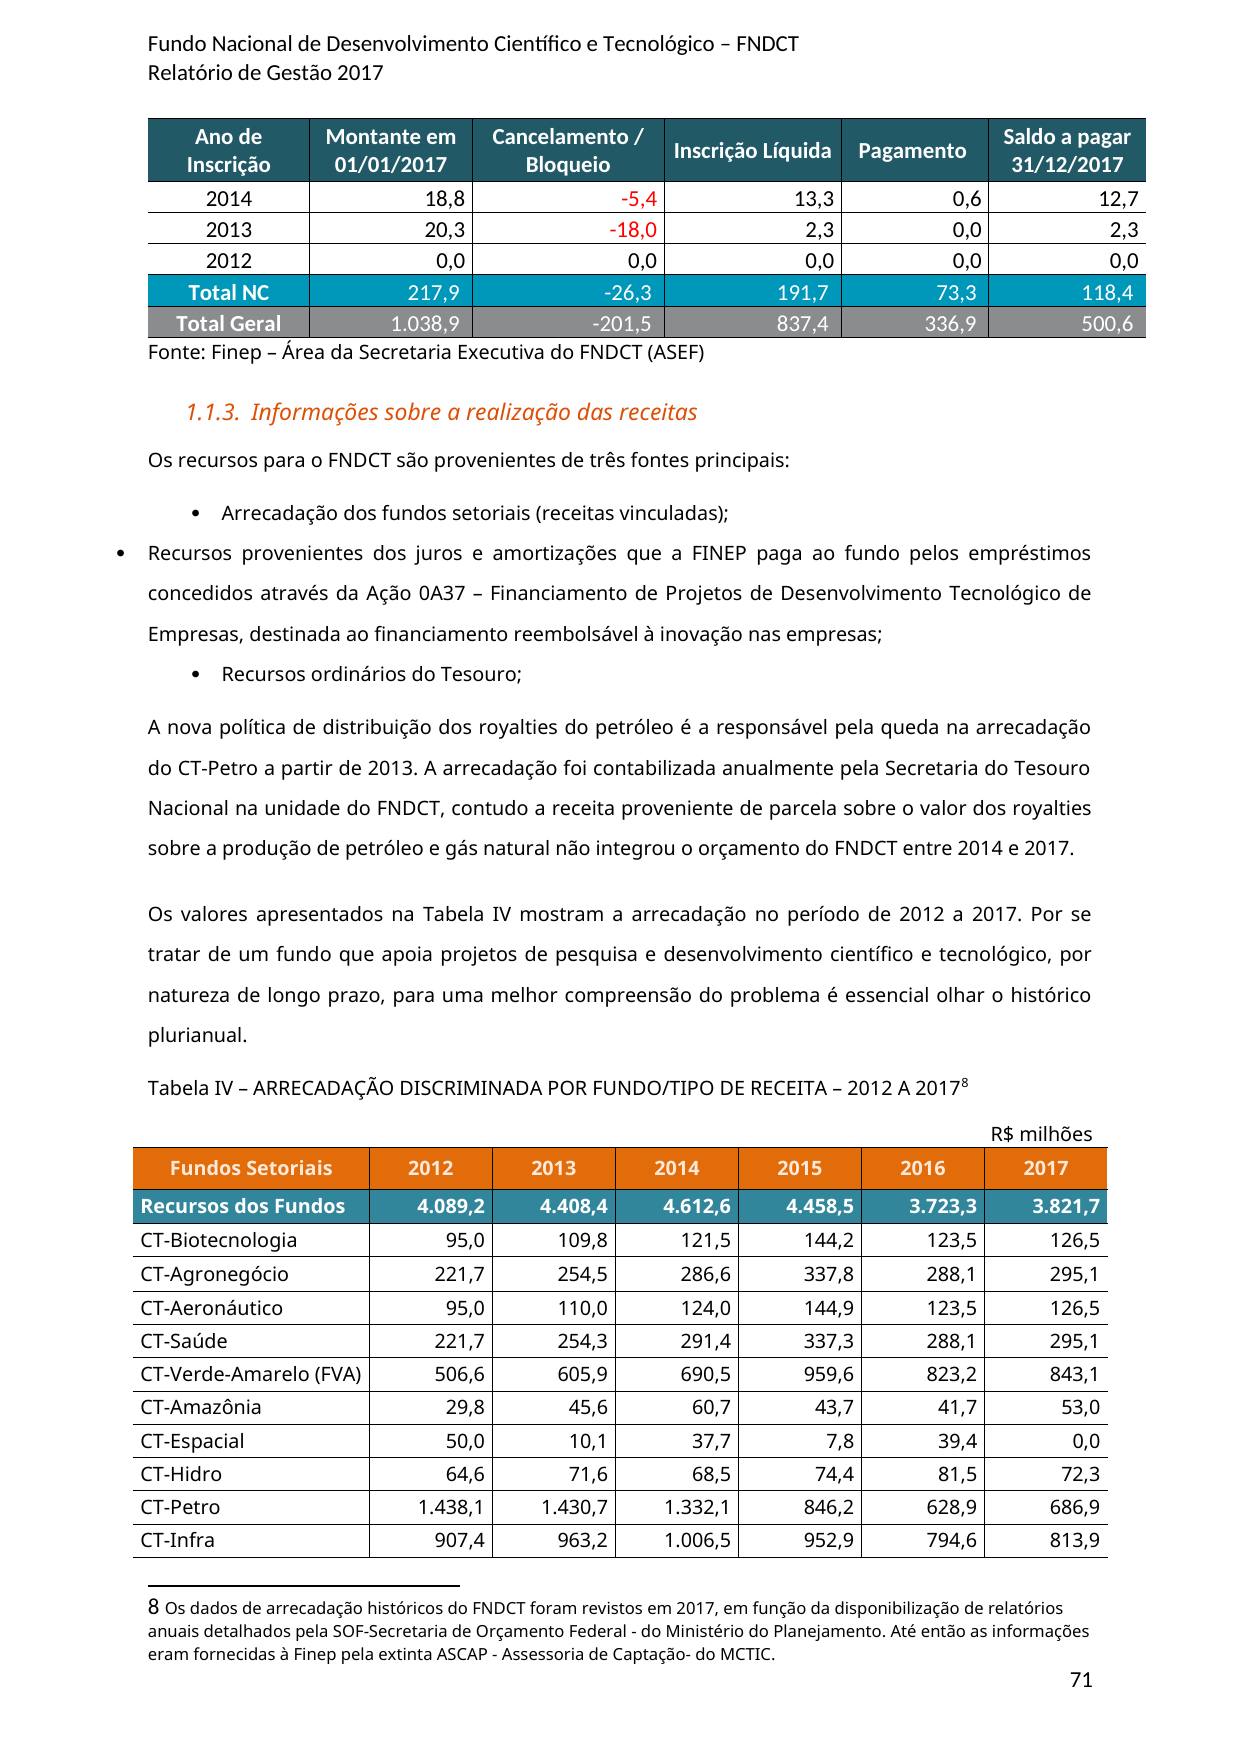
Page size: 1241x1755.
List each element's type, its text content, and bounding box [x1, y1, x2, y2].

table_cell 0,6 [842, 182, 988, 212]
text R$ milhões [148, 1120, 1093, 1147]
table_cell 13,3 [665, 182, 841, 212]
table_cell 2013 [148, 213, 309, 243]
table_cell 123,5 [862, 1224, 984, 1256]
table_cell 794,6 [862, 1525, 984, 1557]
table_cell CT-Hidro [133, 1458, 369, 1490]
text Os valores apresentados na Tabela IV mostram a arrecadação no período de 2012 a 2017. Por se tratar de um fundo que apoia projetos de pesquisa e desenvolvimento científico e tecnológico, por natureza de longo prazo, para uma melhor compreensão do problema é essencial olhar o histórico plurianual. [148, 900, 1093, 1048]
table_cell 45,6 [493, 1392, 615, 1424]
table_header 2012 [370, 1148, 492, 1189]
table_cell Recursos dos Fundos [133, 1190, 369, 1223]
table_cell 29,8 [370, 1392, 492, 1424]
table_cell 68,5 [616, 1458, 738, 1490]
table_cell 144,9 [739, 1292, 861, 1324]
table_cell 605,9 [493, 1358, 615, 1391]
table_header Pagamento [842, 119, 988, 181]
table_cell 39,4 [862, 1425, 984, 1457]
table_cell 254,5 [493, 1257, 615, 1291]
table_cell 41,7 [862, 1392, 984, 1424]
table_cell 628,9 [862, 1491, 984, 1523]
table_cell 191,7 [665, 275, 841, 306]
table_cell 123,5 [862, 1292, 984, 1324]
table_cell 2,3 [665, 213, 841, 243]
table_cell 686,9 [985, 1491, 1107, 1523]
text A nova política de distribuição dos royalties do petróleo é a responsável pela queda na arrecadação do CT-Petro a partir de 2013. A arrecadação foi contabilizada anualmente pela Secretaria do Tesouro Nacional na unidade do FNDCT, contudo a receita proveniente de parcela sobre o valor dos royalties sobre a produção de petróleo e gás natural não integrou o orçamento do FNDCT entre 2014 e 2017. [148, 713, 1093, 862]
table_cell Total NC [148, 275, 309, 306]
table_cell 217,9 [310, 275, 472, 306]
table_cell 4.089,2 [370, 1190, 492, 1223]
table_cell 81,5 [862, 1458, 984, 1490]
subtitle Informações sobre a realização das receitas [185, 396, 1093, 427]
table_cell 1.038,9 [310, 307, 472, 337]
table_cell 126,5 [985, 1224, 1107, 1256]
table_cell 60,7 [616, 1392, 738, 1424]
table_cell 221,7 [370, 1325, 492, 1357]
table_cell 144,2 [739, 1224, 861, 1256]
table_cell 254,3 [493, 1325, 615, 1357]
text Os dados de arrecadação históricos do FNDCT foram revistos em 2017, em função da disponibilização de relatórios anuais detalhados pela SOF-Secretaria de Orçamento Federal - do Ministério do Planejamento. Até então as informações eram fornecidas à Finep pela extinta ASCAP - Assessoria de Captação- do MCTIC. [148, 1592, 1093, 1665]
table_cell 846,2 [739, 1491, 861, 1523]
table_cell 95,0 [370, 1292, 492, 1324]
table_cell -5,4 [473, 182, 664, 212]
table_cell 813,9 [985, 1525, 1107, 1557]
table_cell 74,4 [739, 1458, 861, 1490]
table_cell CT-Espacial [133, 1425, 369, 1457]
table_cell 73,3 [842, 275, 988, 306]
table_cell 690,5 [616, 1358, 738, 1391]
table_cell 2014 [148, 182, 309, 212]
table_cell 0,0 [985, 1425, 1107, 1457]
table_cell 843,1 [985, 1358, 1107, 1391]
table_cell 288,1 [862, 1257, 984, 1291]
table_cell CT-Biotecnologia [133, 1224, 369, 1256]
table_cell 10,1 [493, 1425, 615, 1457]
table_cell 4.458,5 [739, 1190, 861, 1223]
table_header Fundos Setoriais [133, 1148, 369, 1189]
table_cell 53,0 [985, 1392, 1107, 1424]
table_cell CT-Agronegócio [133, 1257, 369, 1291]
table_cell CT-Amazônia [133, 1392, 369, 1424]
text Os recursos para o FNDCT são provenientes de três fontes principais: [148, 446, 1093, 473]
table_cell 0,0 [842, 213, 988, 243]
table_cell 295,1 [985, 1325, 1107, 1357]
table_cell 959,6 [739, 1358, 861, 1391]
table_cell 0,0 [989, 244, 1146, 274]
text Fonte: Finep – Área da Secretaria Executiva do FNDCT (ASEF) [148, 338, 1093, 365]
table_cell Total Geral [148, 307, 309, 337]
table_cell 109,8 [493, 1224, 615, 1256]
table_cell 295,1 [985, 1257, 1107, 1291]
table_header Montante em 01/01/2017 [310, 119, 472, 181]
table_cell -18,0 [473, 213, 664, 243]
table_cell 1.438,1 [370, 1491, 492, 1523]
table_cell 837,4 [665, 307, 841, 337]
list Arrecadação dos fundos setoriais (receitas vinculadas); [148, 499, 1093, 526]
table_header 2013 [493, 1148, 615, 1189]
table_cell 18,8 [310, 182, 472, 212]
table_cell 2012 [148, 244, 309, 274]
table_cell 0,0 [665, 244, 841, 274]
table_cell 124,0 [616, 1292, 738, 1324]
table_cell 286,6 [616, 1257, 738, 1291]
table_cell 37,7 [616, 1425, 738, 1457]
table_cell 126,5 [985, 1292, 1107, 1324]
table_header 2015 [739, 1148, 861, 1189]
list Recursos provenientes dos juros e amortizações que a FINEP paga ao fundo pelos empréstimos concedidos através da Ação 0A37 – Financiamento de Projetos de Desenvolvimento Tecnológico de Empresas, destinada ao financiamento reembolsável à inovação nas empresas; [117, 539, 1093, 647]
table_cell CT-Infra [133, 1525, 369, 1557]
table_header 2016 [862, 1148, 984, 1189]
table_cell 3.723,3 [862, 1190, 984, 1223]
table_cell 12,7 [989, 182, 1146, 212]
table_cell 71,6 [493, 1458, 615, 1490]
table_cell 1.430,7 [493, 1491, 615, 1523]
table_header 2017 [985, 1148, 1107, 1189]
table_cell 337,3 [739, 1325, 861, 1357]
list Recursos ordinários do Tesouro; [148, 661, 1093, 687]
table_cell 64,6 [370, 1458, 492, 1490]
table_cell 43,7 [739, 1392, 861, 1424]
table_cell 288,1 [862, 1325, 984, 1357]
table_cell 110,0 [493, 1292, 615, 1324]
table_cell 4.408,4 [493, 1190, 615, 1223]
table_cell 121,5 [616, 1224, 738, 1256]
table_cell 500,6 [989, 307, 1146, 337]
table_cell CT-Saúde [133, 1325, 369, 1357]
table_header Saldo a pagar 31/12/2017 [989, 119, 1146, 181]
table_cell 952,9 [739, 1525, 861, 1557]
table_cell CT-Petro [133, 1491, 369, 1523]
text Tabela IV – ARRECADAÇÃO DISCRIMINADA POR FUNDO/TIPO DE RECEITA – 2012 A 2017 [148, 1074, 1093, 1101]
table_cell -26,3 [473, 275, 664, 306]
table_cell 1.332,1 [616, 1491, 738, 1523]
table_cell 2,3 [989, 213, 1146, 243]
table_cell 0,0 [842, 244, 988, 274]
table_cell -201,5 [473, 307, 664, 337]
table_cell 0,0 [473, 244, 664, 274]
table_cell 506,6 [370, 1358, 492, 1391]
table_cell CT-Aeronáutico [133, 1292, 369, 1324]
table_cell 4.612,6 [616, 1190, 738, 1223]
table_cell 72,3 [985, 1458, 1107, 1490]
table_cell 7,8 [739, 1425, 861, 1457]
table_cell 963,2 [493, 1525, 615, 1557]
table_cell 118,4 [989, 275, 1146, 306]
table_cell 95,0 [370, 1224, 492, 1256]
table_cell 907,4 [370, 1525, 492, 1557]
table_header Cancelamento / Bloqueio [473, 119, 664, 181]
table_cell 336,9 [842, 307, 988, 337]
table_header Ano de Inscrição [148, 119, 309, 181]
table_cell 1.006,5 [616, 1525, 738, 1557]
table_header Inscrição Líquida [665, 119, 841, 181]
table_cell 291,4 [616, 1325, 738, 1357]
table_cell 337,8 [739, 1257, 861, 1291]
table_cell 221,7 [370, 1257, 492, 1291]
table_cell 50,0 [370, 1425, 492, 1457]
table_cell 3.821,7 [985, 1190, 1107, 1223]
table_cell CT-Verde-Amarelo (FVA) [133, 1358, 369, 1391]
table_cell 20,3 [310, 213, 472, 243]
table_cell 823,2 [862, 1358, 984, 1391]
table_header 2014 [616, 1148, 738, 1189]
table_cell 0,0 [310, 244, 472, 274]
